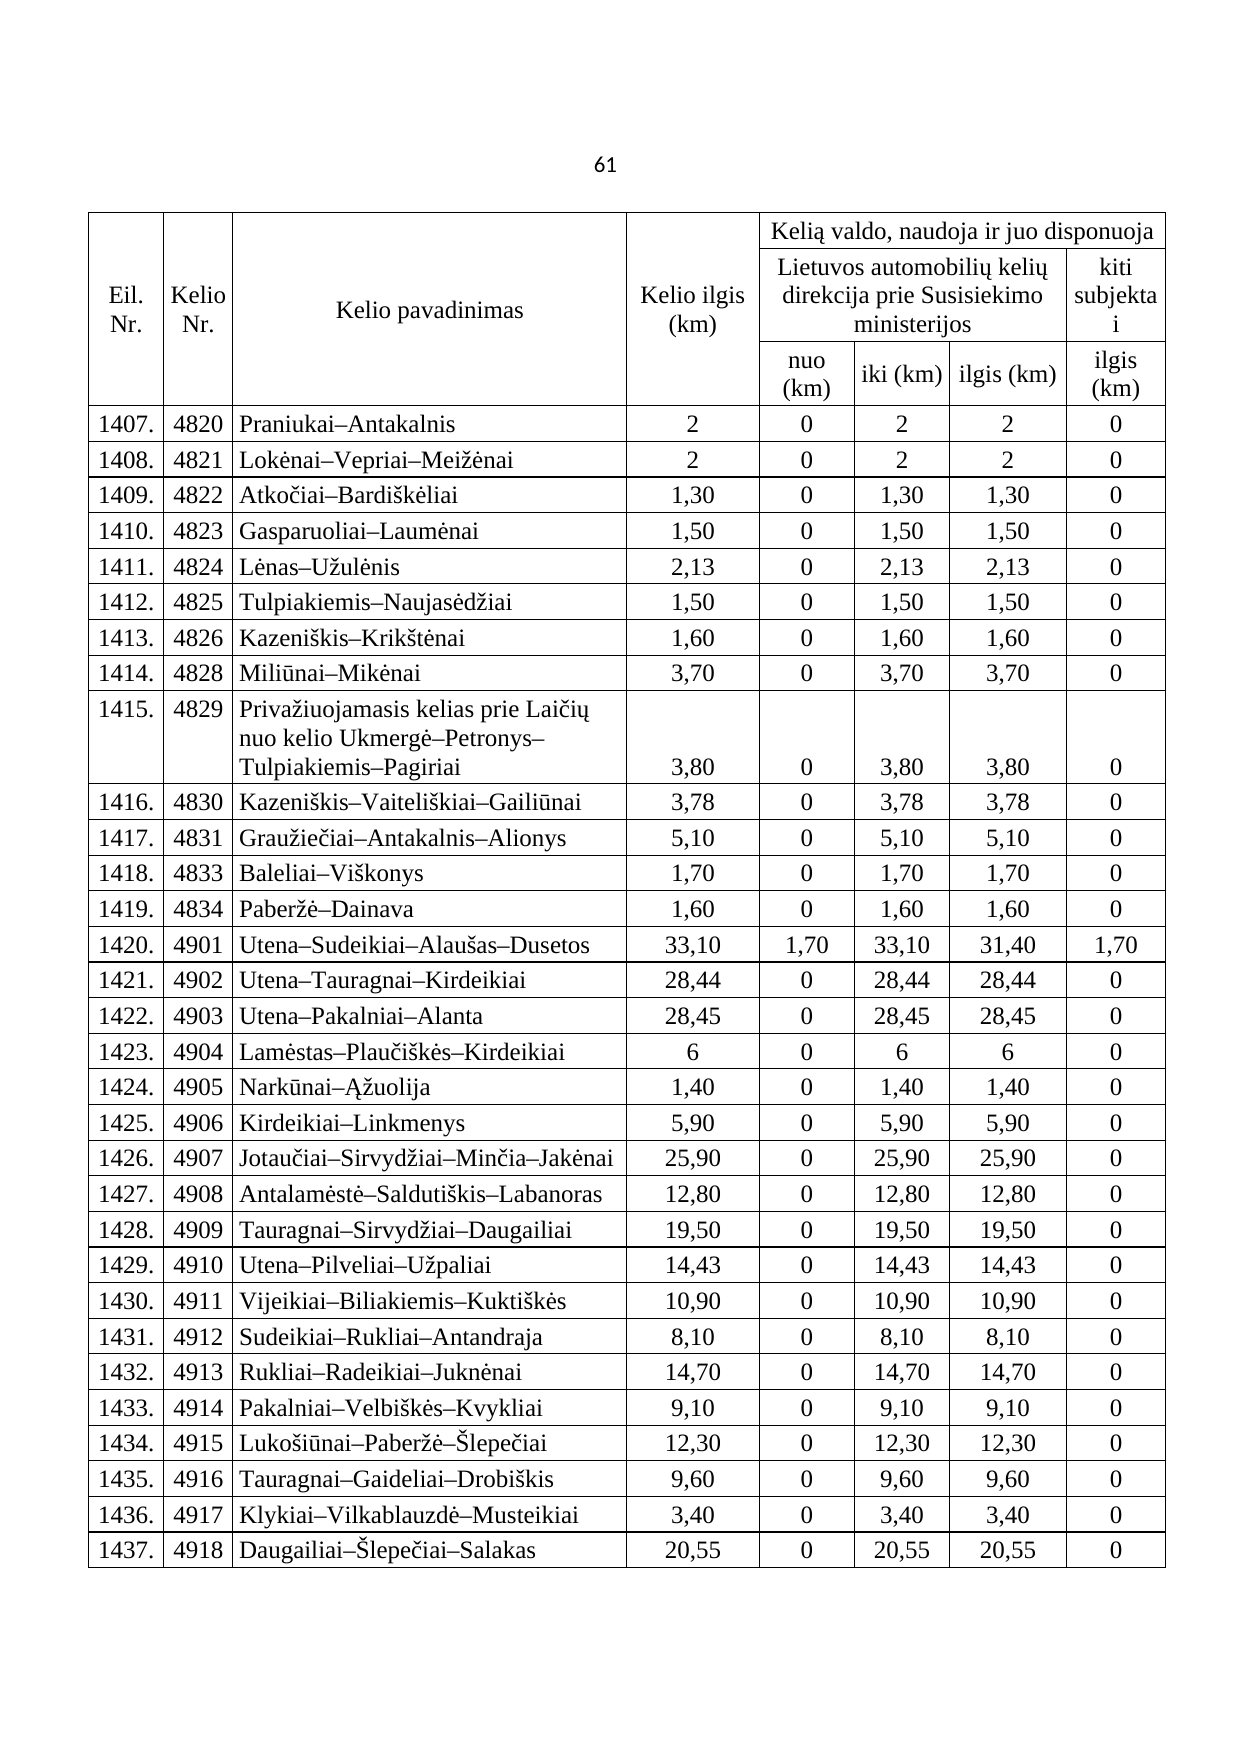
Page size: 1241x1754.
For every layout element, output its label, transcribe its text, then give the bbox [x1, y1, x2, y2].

table_cell 4918 [164, 1533, 232, 1567]
table_cell 33,10 [627, 927, 759, 961]
table_cell 1,70 [1067, 927, 1165, 961]
table_cell Lamėstas–Plaučiškės–Kirdeikiai [233, 1034, 626, 1068]
table_cell 14,43 [950, 1248, 1066, 1282]
table_cell 1410. [89, 513, 163, 548]
table_cell 1421. [89, 963, 163, 997]
table_cell 20,55 [855, 1533, 949, 1567]
table_cell 25,90 [627, 1141, 759, 1175]
table_cell 4908 [164, 1176, 232, 1211]
table_cell 0 [760, 1248, 854, 1282]
table_cell 4905 [164, 1069, 232, 1104]
table_cell 0 [760, 784, 854, 819]
table_cell 28,45 [855, 998, 949, 1033]
table_cell 0 [1067, 856, 1165, 890]
table_cell Privažiuojamasis kelias prie Laičių nuo kelio Ukmergė–Petronys–Tulpiakiemis–Pagiriai [233, 691, 626, 783]
table_cell 0 [1067, 549, 1165, 583]
table_cell 0 [760, 1319, 854, 1353]
table_header Kelio Nr. [164, 213, 232, 405]
table_cell 0 [1067, 513, 1165, 548]
table_cell kiti subjektai [1067, 249, 1165, 341]
table_cell 0 [760, 1034, 854, 1068]
table_cell 5,10 [855, 820, 949, 854]
table_cell 0 [1067, 656, 1165, 690]
table_cell 1,70 [950, 856, 1066, 890]
table_cell 1429. [89, 1248, 163, 1282]
table_cell 0 [760, 820, 854, 854]
table_cell 3,80 [950, 691, 1066, 783]
table_cell 0 [1067, 1141, 1165, 1175]
table_cell 1,60 [855, 891, 949, 926]
table_cell 5,10 [627, 820, 759, 854]
table_cell 3,78 [855, 784, 949, 819]
table_cell 1425. [89, 1105, 163, 1139]
table_cell 28,44 [950, 963, 1066, 997]
table_cell 1409. [89, 478, 163, 512]
table_cell 0 [760, 1141, 854, 1175]
table_cell 0 [760, 1533, 854, 1567]
table_cell 1,70 [760, 927, 854, 961]
table_cell 0 [760, 549, 854, 583]
table_cell nuo (km) [760, 342, 854, 405]
table_header Kelio pavadinimas [233, 213, 626, 405]
table_cell 3,70 [950, 656, 1066, 690]
table_cell 1435. [89, 1461, 163, 1496]
table_cell 5,90 [855, 1105, 949, 1139]
table_cell 0 [1067, 1533, 1165, 1567]
table_cell 1,60 [627, 620, 759, 654]
table_cell 1,30 [855, 478, 949, 512]
table_cell 0 [760, 620, 854, 654]
table_cell Antalamėstė–Saldutiškis–Labanoras [233, 1176, 626, 1211]
table_cell 1415. [89, 691, 163, 783]
table_cell 4912 [164, 1319, 232, 1353]
table_cell 0 [1067, 1497, 1165, 1531]
table_cell 1419. [89, 891, 163, 926]
table_cell 4833 [164, 856, 232, 890]
table_cell 0 [760, 1390, 854, 1424]
table_cell Tulpiakiemis–Naujasėdžiai [233, 584, 626, 619]
table_cell Atkočiai–Bardiškėliai [233, 478, 626, 512]
table_cell 1417. [89, 820, 163, 854]
table_cell 20,55 [627, 1533, 759, 1567]
table_cell Utena–Pakalniai–Alanta [233, 998, 626, 1033]
table_cell 28,45 [950, 998, 1066, 1033]
table_cell 4909 [164, 1212, 232, 1246]
table_cell 0 [1067, 784, 1165, 819]
table_cell 2,13 [855, 549, 949, 583]
table_cell 0 [760, 406, 854, 441]
table_cell 1,50 [855, 584, 949, 619]
table_cell 4834 [164, 891, 232, 926]
table_cell Lietuvos automobilių kelių direkcija prie Susisiekimo ministerijos [760, 249, 1066, 341]
table_cell 4911 [164, 1283, 232, 1318]
table_cell 1,40 [627, 1069, 759, 1104]
table_cell 9,60 [627, 1461, 759, 1496]
table_cell 4831 [164, 820, 232, 854]
table_cell 19,50 [950, 1212, 1066, 1246]
table_cell 4907 [164, 1141, 232, 1175]
table_cell 8,10 [950, 1319, 1066, 1353]
table_cell 0 [1067, 1248, 1165, 1282]
table_cell 3,40 [950, 1497, 1066, 1531]
table_cell 2,13 [950, 549, 1066, 583]
table_cell 0 [760, 513, 854, 548]
table_cell 0 [1067, 1105, 1165, 1139]
table_cell 2 [627, 442, 759, 476]
table_cell 0 [760, 656, 854, 690]
table_cell 0 [760, 1461, 854, 1496]
table_cell 4906 [164, 1105, 232, 1139]
table_cell 19,50 [855, 1212, 949, 1246]
table_cell 6 [950, 1034, 1066, 1068]
table_cell 5,90 [627, 1105, 759, 1139]
table_cell 4902 [164, 963, 232, 997]
table_cell 25,90 [950, 1141, 1066, 1175]
table_cell 0 [760, 963, 854, 997]
table_cell 1437. [89, 1533, 163, 1567]
table_cell 1,60 [950, 620, 1066, 654]
table_cell Kirdeikiai–Linkmenys [233, 1105, 626, 1139]
table_cell 6 [627, 1034, 759, 1068]
table_cell 1,50 [627, 584, 759, 619]
table_cell 4903 [164, 998, 232, 1033]
table_cell 0 [1067, 1461, 1165, 1496]
table_cell 1432. [89, 1354, 163, 1389]
table_cell 0 [760, 1354, 854, 1389]
table_cell 0 [1067, 442, 1165, 476]
table_cell Rukliai–Radeikiai–Juknėnai [233, 1354, 626, 1389]
table_cell 4910 [164, 1248, 232, 1282]
table_cell 12,30 [855, 1426, 949, 1460]
table_cell 9,60 [950, 1461, 1066, 1496]
table_cell 1433. [89, 1390, 163, 1424]
table_cell 1,50 [950, 513, 1066, 548]
table_cell 4904 [164, 1034, 232, 1068]
table_cell Utena–Tauragnai–Kirdeikiai [233, 963, 626, 997]
table_cell 10,90 [627, 1283, 759, 1318]
table_cell 1,50 [950, 584, 1066, 619]
table_cell ilgis (km) [950, 342, 1066, 405]
table_cell 14,70 [950, 1354, 1066, 1389]
table_cell 4914 [164, 1390, 232, 1424]
table_cell 1,60 [950, 891, 1066, 926]
table_cell 0 [1067, 1283, 1165, 1318]
table_cell Graužiečiai–Antakalnis–Alionys [233, 820, 626, 854]
table_cell 1,70 [855, 856, 949, 890]
table_cell 4820 [164, 406, 232, 441]
table_cell 1434. [89, 1426, 163, 1460]
table_cell 0 [760, 1105, 854, 1139]
table_cell 2,13 [627, 549, 759, 583]
table_cell 0 [1067, 584, 1165, 619]
table_cell 2 [627, 406, 759, 441]
table_cell 3,70 [855, 656, 949, 690]
table_cell 3,80 [627, 691, 759, 783]
table_cell 0 [1067, 998, 1165, 1033]
table_cell 1,70 [627, 856, 759, 890]
table_cell 12,30 [627, 1426, 759, 1460]
table_cell 33,10 [855, 927, 949, 961]
table_cell 10,90 [855, 1283, 949, 1318]
table_cell 1,50 [855, 513, 949, 548]
table_cell 0 [760, 856, 854, 890]
table_cell 10,90 [950, 1283, 1066, 1318]
table_cell 0 [1067, 963, 1165, 997]
table_cell Praniukai–Antakalnis [233, 406, 626, 441]
table_cell 1418. [89, 856, 163, 890]
table_cell 1436. [89, 1497, 163, 1531]
table_cell 2 [855, 406, 949, 441]
table_cell 1411. [89, 549, 163, 583]
table_cell 28,44 [627, 963, 759, 997]
table_cell 1412. [89, 584, 163, 619]
table_cell 0 [1067, 891, 1165, 926]
table_cell iki (km) [855, 342, 949, 405]
table_cell 4822 [164, 478, 232, 512]
table_cell 0 [1067, 820, 1165, 854]
table_header Kelią valdo, naudoja ir juo disponuoja [760, 213, 1165, 248]
table_cell 8,10 [855, 1319, 949, 1353]
table_header Eil. Nr. [89, 213, 163, 405]
table_cell 0 [1067, 1176, 1165, 1211]
table_cell 3,40 [627, 1497, 759, 1531]
table_cell 4830 [164, 784, 232, 819]
table_cell 4829 [164, 691, 232, 783]
table_cell 0 [1067, 691, 1165, 783]
table_cell Lokėnai–Vepriai–Meižėnai [233, 442, 626, 476]
table_cell Daugailiai–Šlepečiai–Salakas [233, 1533, 626, 1567]
table_cell 3,40 [855, 1497, 949, 1531]
table_cell Pakalniai–Velbiškės–Kvykliai [233, 1390, 626, 1424]
table_cell 0 [760, 891, 854, 926]
table_cell 1422. [89, 998, 163, 1033]
table_cell 3,78 [627, 784, 759, 819]
table_cell Utena–Sudeikiai–Alaušas–Dusetos [233, 927, 626, 961]
table_cell 9,10 [855, 1390, 949, 1424]
table_cell 0 [1067, 1319, 1165, 1353]
table_cell 1,40 [855, 1069, 949, 1104]
table_cell 0 [1067, 1390, 1165, 1424]
table_cell 2 [950, 406, 1066, 441]
table_cell 0 [1067, 1426, 1165, 1460]
table_cell Kazeniškis–Krikštėnai [233, 620, 626, 654]
table_cell 5,90 [950, 1105, 1066, 1139]
table_cell 19,50 [627, 1212, 759, 1246]
table_cell 4825 [164, 584, 232, 619]
table_cell 0 [1067, 478, 1165, 512]
table_cell 0 [1067, 1069, 1165, 1104]
table_cell Lukošiūnai–Paberžė–Šlepečiai [233, 1426, 626, 1460]
table_cell 1,30 [627, 478, 759, 512]
table_cell 0 [760, 1497, 854, 1531]
table_cell 6 [855, 1034, 949, 1068]
table_cell 0 [760, 691, 854, 783]
table_cell 1427. [89, 1176, 163, 1211]
table_cell 4916 [164, 1461, 232, 1496]
table_cell 4913 [164, 1354, 232, 1389]
table_cell Lėnas–Užulėnis [233, 549, 626, 583]
table_cell 31,40 [950, 927, 1066, 961]
table_cell 1420. [89, 927, 163, 961]
table_cell 0 [1067, 620, 1165, 654]
table_cell Paberžė–Dainava [233, 891, 626, 926]
table_cell 0 [760, 478, 854, 512]
table_cell 1413. [89, 620, 163, 654]
table_cell 9,60 [855, 1461, 949, 1496]
table_cell 4821 [164, 442, 232, 476]
table_cell 1408. [89, 442, 163, 476]
table_cell Narkūnai–Ąžuolija [233, 1069, 626, 1104]
table_cell 4828 [164, 656, 232, 690]
table_cell 3,78 [950, 784, 1066, 819]
table_cell 12,30 [950, 1426, 1066, 1460]
table_cell 1426. [89, 1141, 163, 1175]
table_cell 0 [760, 1426, 854, 1460]
table_header Kelio ilgis (km) [627, 213, 759, 405]
table_cell 4824 [164, 549, 232, 583]
table_cell 14,43 [855, 1248, 949, 1282]
table_cell Tauragnai–Gaideliai–Drobiškis [233, 1461, 626, 1496]
table_cell 4826 [164, 620, 232, 654]
table_cell Kazeniškis–Vaiteliškiai–Gailiūnai [233, 784, 626, 819]
table_cell 1424. [89, 1069, 163, 1104]
table_cell 1,50 [627, 513, 759, 548]
table_cell Baleliai–Viškonys [233, 856, 626, 890]
table_cell Miliūnai–Mikėnai [233, 656, 626, 690]
table_cell 4901 [164, 927, 232, 961]
table_cell 14,43 [627, 1248, 759, 1282]
table_cell 1,40 [950, 1069, 1066, 1104]
table_cell 1,60 [855, 620, 949, 654]
table_cell 4917 [164, 1497, 232, 1531]
table_cell 0 [760, 998, 854, 1033]
table_cell Sudeikiai–Rukliai–Antandraja [233, 1319, 626, 1353]
table_cell 1416. [89, 784, 163, 819]
table_cell 1431. [89, 1319, 163, 1353]
table_cell 0 [760, 1283, 854, 1318]
table_cell 4823 [164, 513, 232, 548]
table_cell 0 [1067, 406, 1165, 441]
table_cell 28,44 [855, 963, 949, 997]
table_cell 12,80 [627, 1176, 759, 1211]
table_cell 9,10 [627, 1390, 759, 1424]
table_cell 1414. [89, 656, 163, 690]
table_cell Gasparuoliai–Laumėnai [233, 513, 626, 548]
table_cell 0 [760, 584, 854, 619]
table_cell 1407. [89, 406, 163, 441]
table_cell 28,45 [627, 998, 759, 1033]
table_cell 1428. [89, 1212, 163, 1246]
table_cell 3,70 [627, 656, 759, 690]
table_cell 1,30 [950, 478, 1066, 512]
table_cell 1,60 [627, 891, 759, 926]
table_cell Utena–Pilveliai–Užpaliai [233, 1248, 626, 1282]
table_cell 25,90 [855, 1141, 949, 1175]
table_cell Vijeikiai–Biliakiemis–Kuktiškės [233, 1283, 626, 1318]
table_cell 20,55 [950, 1533, 1066, 1567]
table_cell 0 [760, 1176, 854, 1211]
table_cell 0 [760, 442, 854, 476]
table_cell ilgis (km) [1067, 342, 1165, 405]
table_cell 4915 [164, 1426, 232, 1460]
table_cell 0 [1067, 1354, 1165, 1389]
table_cell 1430. [89, 1283, 163, 1318]
table_cell Klykiai–Vilkablauzdė–Musteikiai [233, 1497, 626, 1531]
table_cell 0 [1067, 1212, 1165, 1246]
table_cell 12,80 [950, 1176, 1066, 1211]
table_cell 1423. [89, 1034, 163, 1068]
table_cell 8,10 [627, 1319, 759, 1353]
table_cell 2 [950, 442, 1066, 476]
table_cell Tauragnai–Sirvydžiai–Daugailiai [233, 1212, 626, 1246]
table_cell 14,70 [855, 1354, 949, 1389]
table_cell 0 [1067, 1034, 1165, 1068]
table_cell 14,70 [627, 1354, 759, 1389]
table_cell 0 [760, 1069, 854, 1104]
table_cell 0 [760, 1212, 854, 1246]
table_cell 12,80 [855, 1176, 949, 1211]
table_cell 3,80 [855, 691, 949, 783]
table_cell 5,10 [950, 820, 1066, 854]
table_cell Jotaučiai–Sirvydžiai–Minčia–Jakėnai [233, 1141, 626, 1175]
table_cell 2 [855, 442, 949, 476]
table_cell 9,10 [950, 1390, 1066, 1424]
